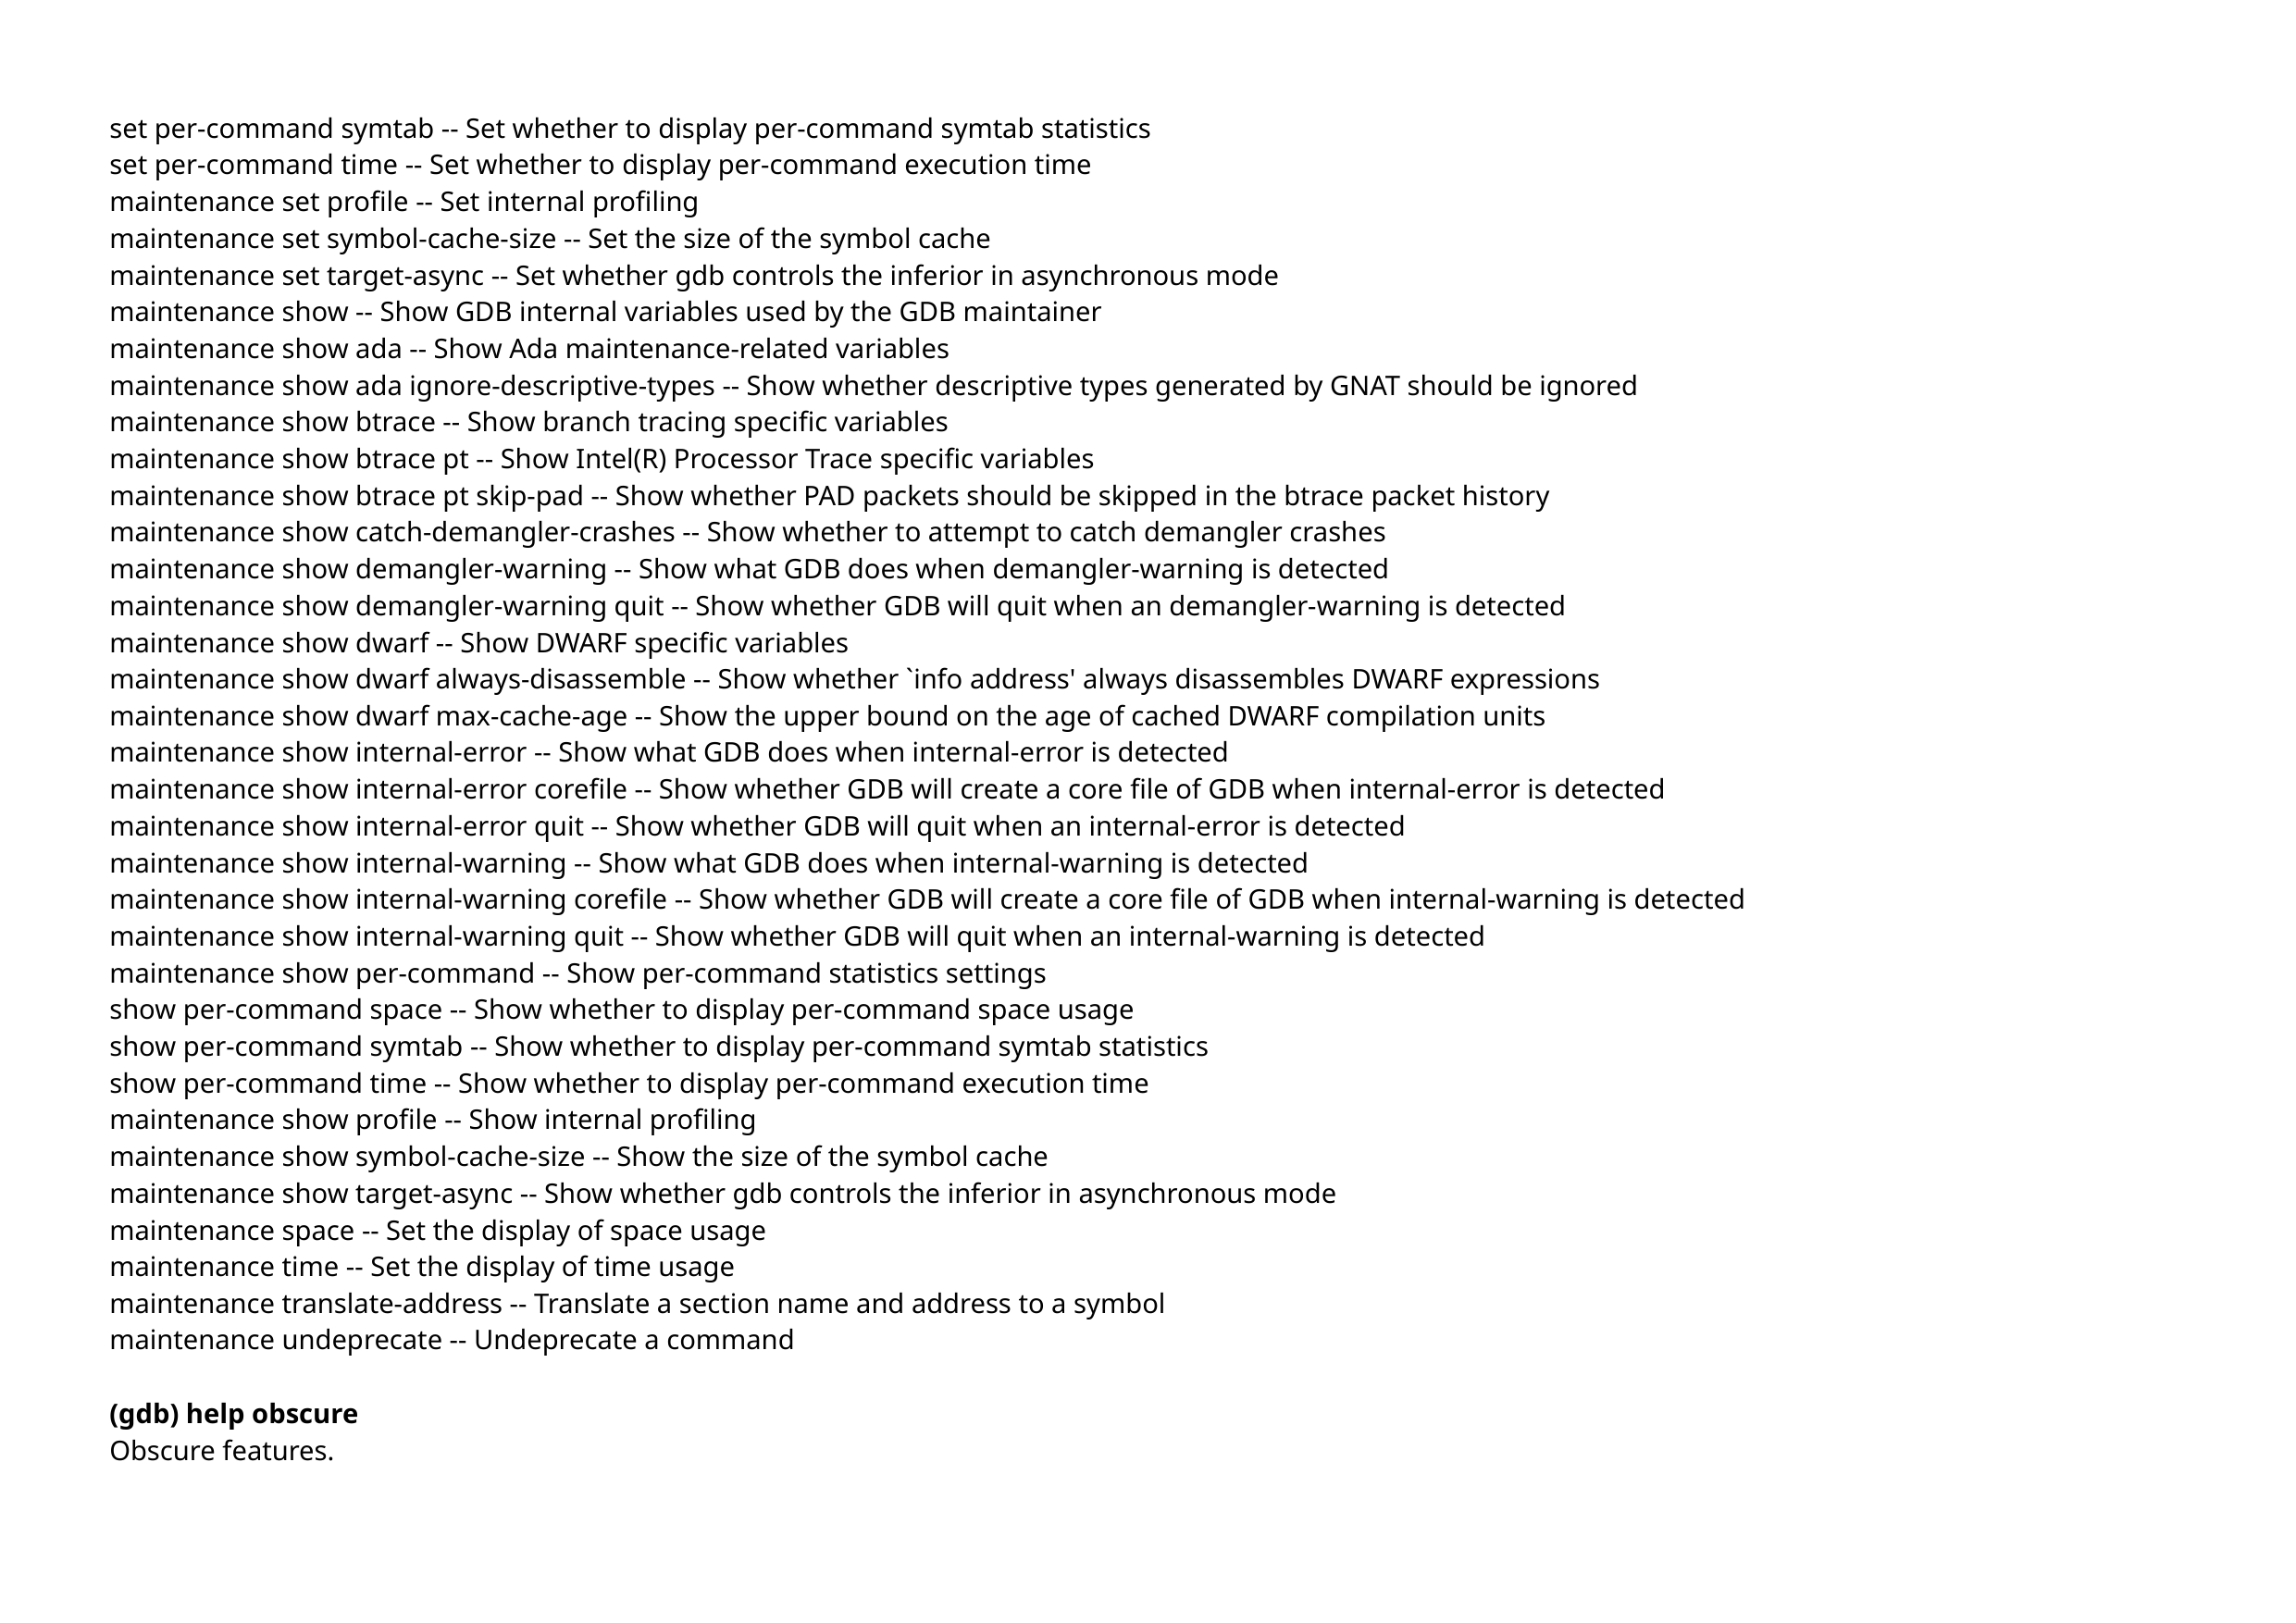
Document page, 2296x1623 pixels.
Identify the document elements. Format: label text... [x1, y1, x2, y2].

text set per-command symtab -- Set whether to display per-command symtab statistics set per-command time -- Set whether to display per-command execution time maintenance set profile -- Set internal profiling maintenance set symbol-cache-size -- Set the size of the symbol cache maintenance set target-async -- Set whether gdb controls the inferior in asynchronous mode maintenance show -- Show GDB internal variables used by the GDB maintainer maintenance show ada -- Show Ada maintenance-related variables maintenance show ada ignore-descriptive-types -- Show whether descriptive types generated by GNAT should be ignored maintenance show btrace -- Show branch tracing specific variables maintenance show btrace pt -- Show Intel(R) Processor Trace specific variables maintenance show btrace pt skip-pad -- Show whether PAD packets should be skipped in the btrace packet history maintenance show catch-demangler-crashes -- Show whether to attempt to catch demangler crashes maintenance show demangler-warning -- Show what GDB does when demangler-warning is detected maintenance show demangler-warning quit -- Show whether GDB will quit when an demangler-warning is detected maintenance show dwarf -- Show DWARF specific variables maintenance show dwarf always-disassemble -- Show whether `info address' always disassembles DWARF expressions maintenance show dwarf max-cache-age -- Show the upper bound on the age of cached DWARF compilation units maintenance show internal-error -- Show what GDB does when internal-error is detected maintenance show internal-error corefile -- Show whether GDB will create a core file of GDB when internal-error is detected maintenance show internal-error quit -- Show whether GDB will quit when an internal-error is detected maintenance show internal-warning -- Show what GDB does when internal-warning is detected maintenance show internal-warning corefile -- Show whether GDB will create a core file of GDB when internal-warning is detected maintenance show internal-warning quit -- Show whether GDB will quit when an internal-warning is detected maintenance show per-command -- Show per-command statistics settings show per-command space -- Show whether to display per-command space usage show per-command symtab -- Show whether to display per-command symtab statistics show per-command time -- Show whether to display per-command execution time maintenance show profile -- Show internal profiling maintenance show symbol-cache-size -- Show the size of the symbol cache maintenance show target-async -- Show whether gdb controls the inferior in asynchronous mode maintenance space -- Set the display of space usage maintenance time -- Set the display of time usage maintenance translate-address -- Translate a section name and address to a symbol maintenance undeprecate -- Undeprecate a command (gdb) help obscure Obscure features. [109, 109, 2186, 1505]
